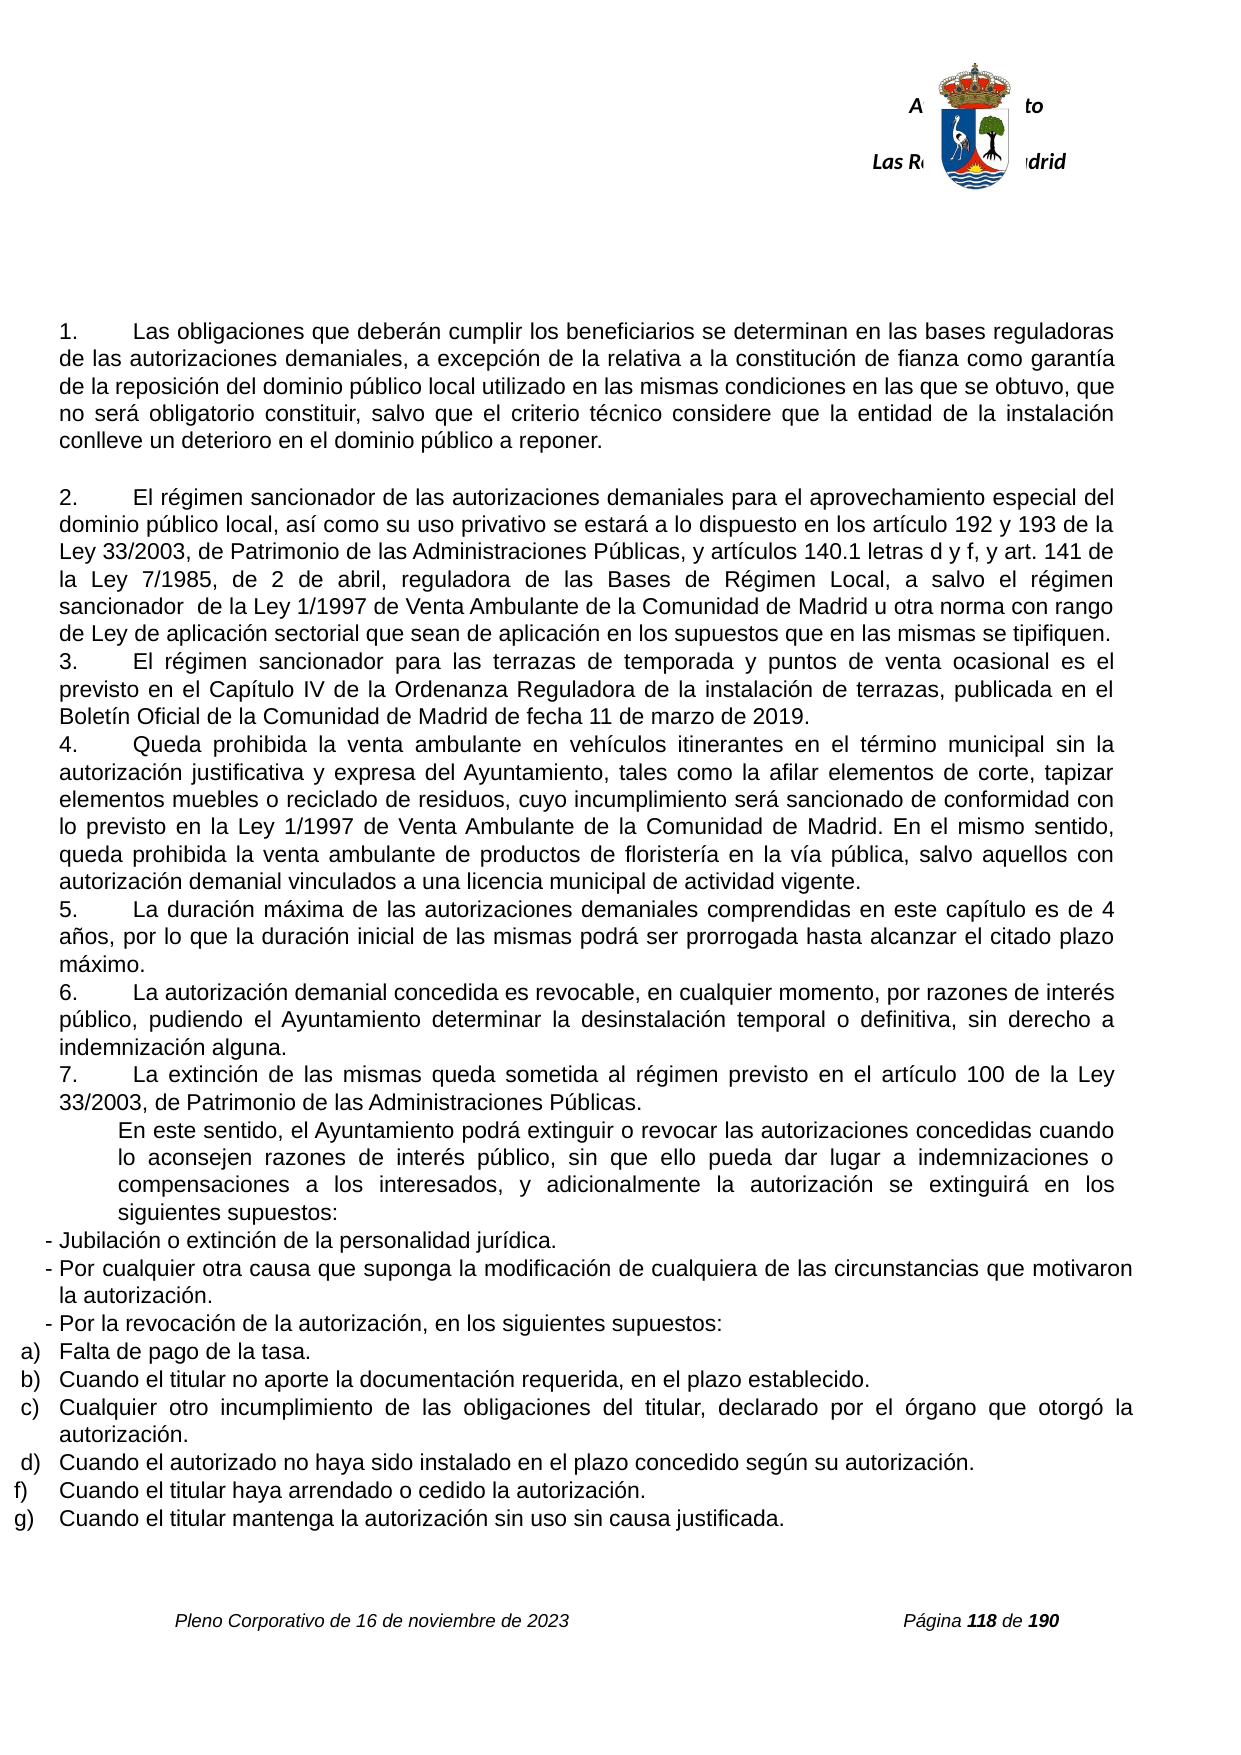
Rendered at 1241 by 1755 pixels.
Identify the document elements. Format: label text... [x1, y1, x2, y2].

list Por la revocación de la autorización, en los siguientes supuestos: [45, 1310, 1134, 1336]
list Cuando el titular haya arrendado o cedido la autorización. [14, 1477, 1134, 1503]
list Queda prohibida la venta ambulante en vehículos itinerantes en el término municipal sin la autorización justificativa y expresa del Ayuntamiento, tales como la afilar elementos de corte, tapizar elementos muebles o reciclado de residuos, cuyo incumplimiento será sancionado de conformidad con lo previsto en la Ley 1/1997 de Venta Ambulante de la Comunidad de Madrid. En el mismo sentido, queda prohibida la venta ambulante de productos de floristería en la vía pública, salvo aquellos con autorización demanial vinculados a una licencia municipal de actividad vigente. [59, 731, 1115, 894]
list El régimen sancionador de las autorizaciones demaniales para el aprovechamiento especial del dominio público local, así como su uso privativo se estará a lo dispuesto en los artículo 192 y 193 de la Ley 33/2003, de Patrimonio de las Administraciones Públicas, y artículos 140.1 letras d y f, y art. 141 de la Ley 7/1985, de 2 de abril, reguladora de las Bases de Régimen Local, a salvo el régimen sancionador de la Ley 1/1997 de Venta Ambulante de la Comunidad de Madrid u otra norma con rango de Ley de aplicación sectorial que sean de aplicación en los supuestos que en las mismas se tipifiquen. [59, 483, 1115, 647]
list Cualquier otro incumplimiento de las obligaciones del titular, declarado por el órgano que otorgó la autorización. [20, 1394, 1134, 1447]
list La duración máxima de las autorizaciones demaniales comprendidas en este capítulo es de 4 años, por lo que la duración inicial de las mismas podrá ser prorrogada hasta alcanzar el citado plazo máximo. [59, 896, 1115, 977]
list Por cualquier otra causa que suponga la modificación de cualquiera de las circunstancias que motivaron la autorización. [45, 1255, 1134, 1308]
list La autorización demanial concedida es revocable, en cualquier momento, por razones de interés público, pudiendo el Ayuntamiento determinar la desinstalación temporal o definitiva, sin derecho a indemnización alguna. [59, 979, 1115, 1060]
list Las obligaciones que deberán cumplir los beneficiarios se determinan en las bases reguladoras de las autorizaciones demaniales, a excepción de la relativa a la constitución de fianza como garantía de la reposición del dominio público local utilizado en las mismas condiciones en las que se obtuvo, que no será obligatorio constituir, salvo que el criterio técnico considere que la entidad de la instalación conlleve un deterioro en el dominio público a reponer. [59, 318, 1115, 454]
list La extinción de las mismas queda sometida al régimen previsto en el artículo 100 de la Ley 33/2003, de Patrimonio de las Administraciones Públicas. [59, 1061, 1115, 1115]
list Jubilación o extinción de la personalidad jurídica. [45, 1227, 1134, 1253]
list Falta de pago de la tasa. [20, 1338, 1134, 1364]
text En este sentido, el Ayuntamiento podrá extinguir o revocar las autorizaciones concedidas cuando lo aconsejen razones de interés público, sin que ello pueda dar lugar a indemnizaciones o compensaciones a los interesados, y adicionalmente la autorización se extinguirá en los siguientes supuestos: [118, 1117, 1115, 1225]
list Cuando el titular mantenga la autorización sin uso sin causa justificada. [14, 1505, 1134, 1531]
list El régimen sancionador para las terrazas de temporada y puntos de venta ocasional es el previsto en el Capítulo IV de la Ordenanza Reguladora de la instalación de terrazas, publicada en el Boletín Oficial de la Comunidad de Madrid de fecha 11 de marzo de 2019. [59, 648, 1115, 729]
list Cuando el autorizado no haya sido instalado en el plazo concedido según su autorización. [20, 1449, 1134, 1475]
list Cuando el titular no aporte la documentación requerida, en el plazo establecido. [20, 1366, 1134, 1392]
